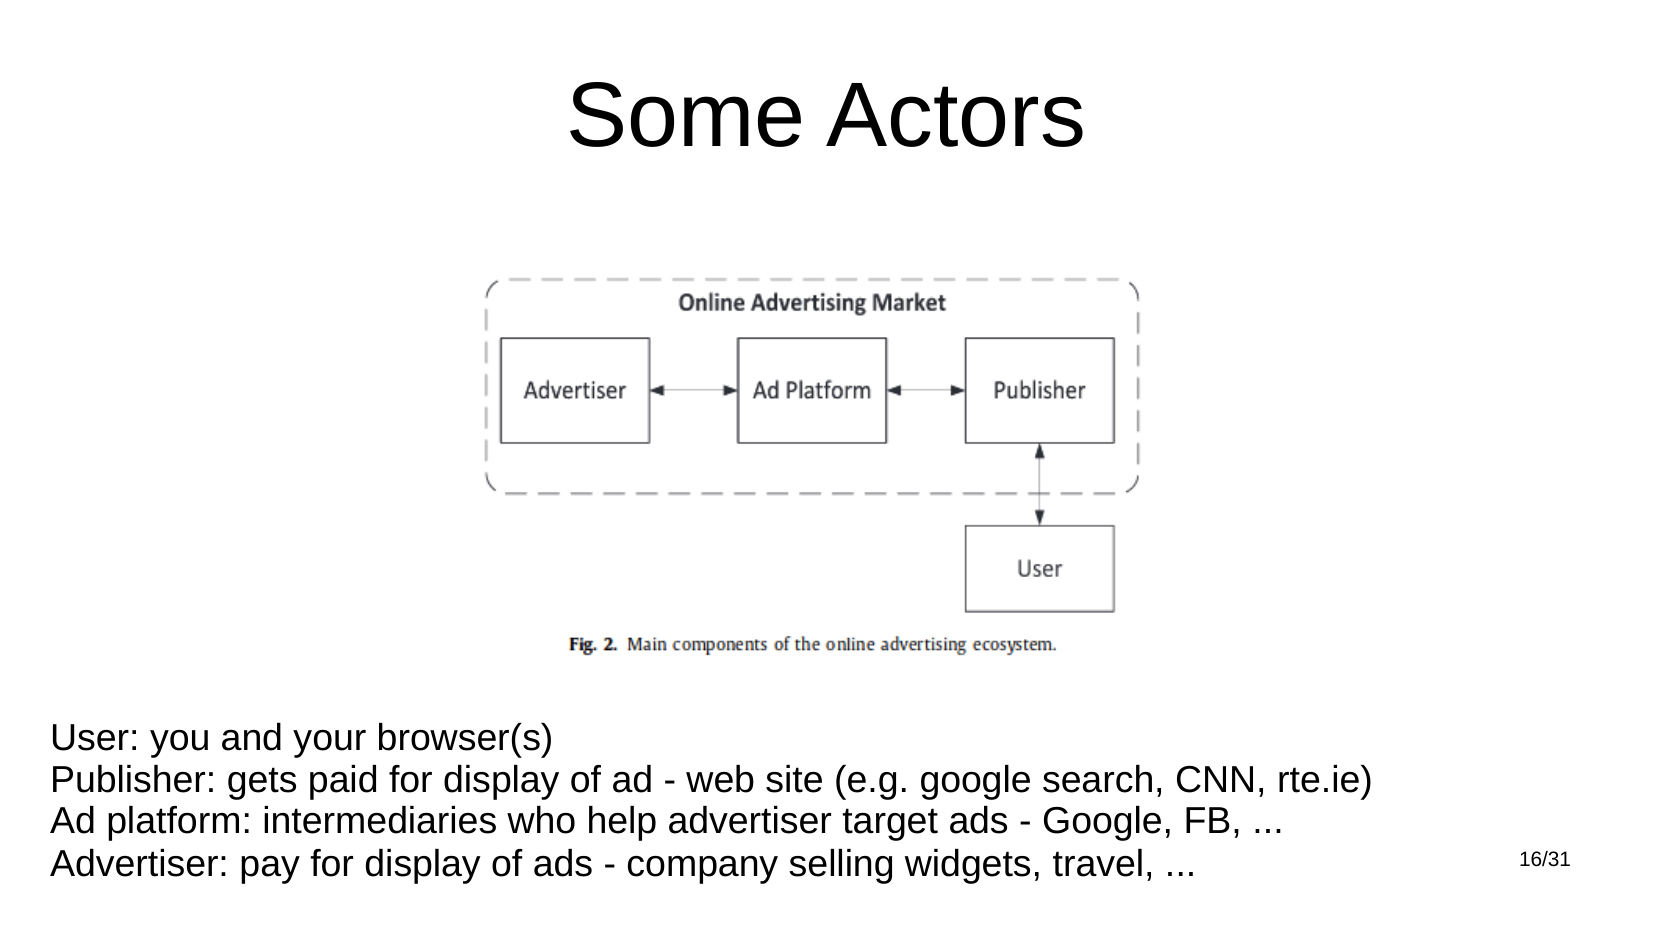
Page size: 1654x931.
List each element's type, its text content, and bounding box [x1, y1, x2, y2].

picture [471, 261, 1192, 674]
title Some Actors [82, 37, 1571, 193]
text_box User: you and your browser(s) Publisher: gets paid for display of ad - web site (e.g. google search, CNN, rte.ie) Ad platform: intermediaries who help advertiser target ads - Google, FB, ... Advertiser: pay for display of ads - company selling widgets, travel, ... [35, 708, 1465, 931]
